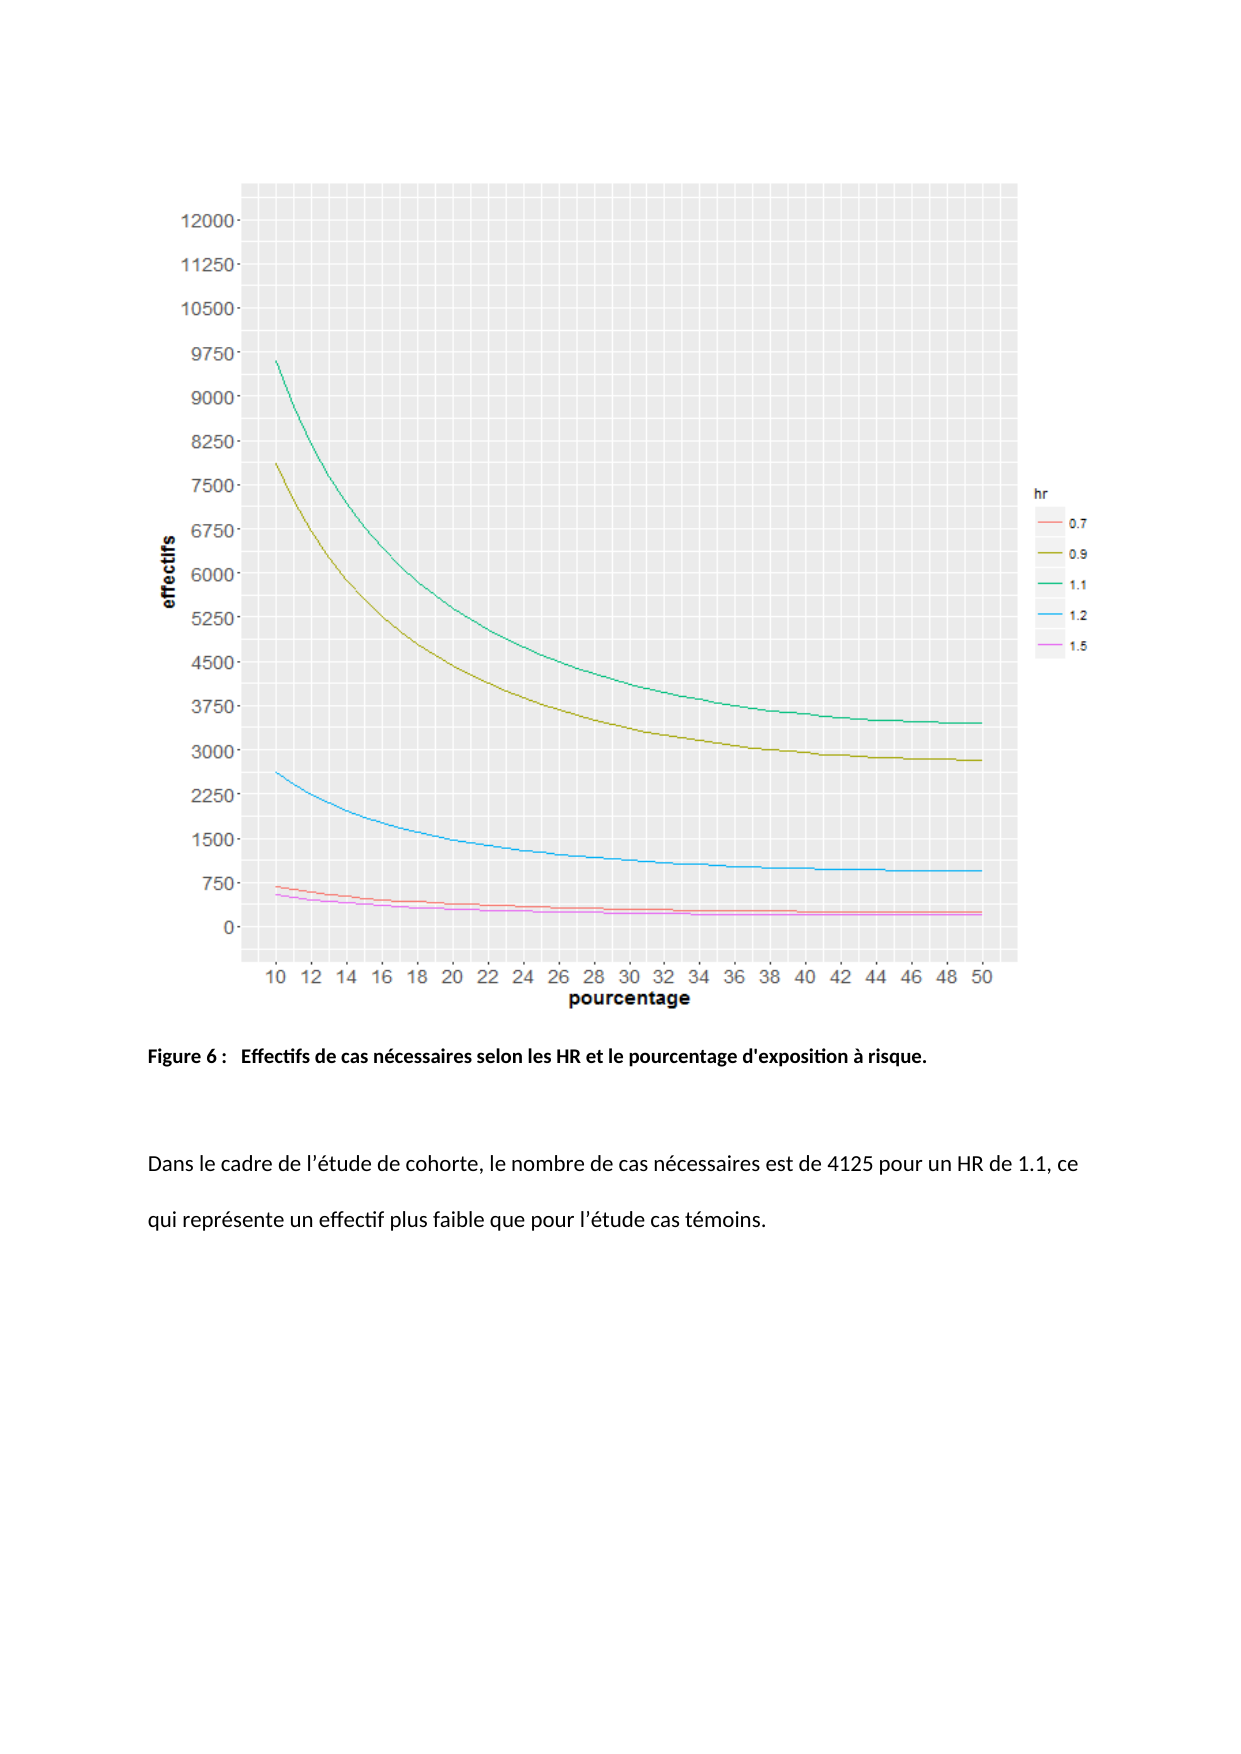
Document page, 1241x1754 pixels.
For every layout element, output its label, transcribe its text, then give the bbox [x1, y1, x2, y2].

text Figure 6 : Effectifs de cas nécessaires selon les HR et le pourcentage d'exposition à risque. [148, 1043, 1093, 1068]
text Dans le cadre de l’étude de cohorte, le nombre de cas nécessaires est de 4125 pour un HR de 1.1, ce qui représente un effectif plus faible que pour l’étude cas témoins. [148, 1093, 1093, 1233]
picture [149, 177, 1113, 1014]
